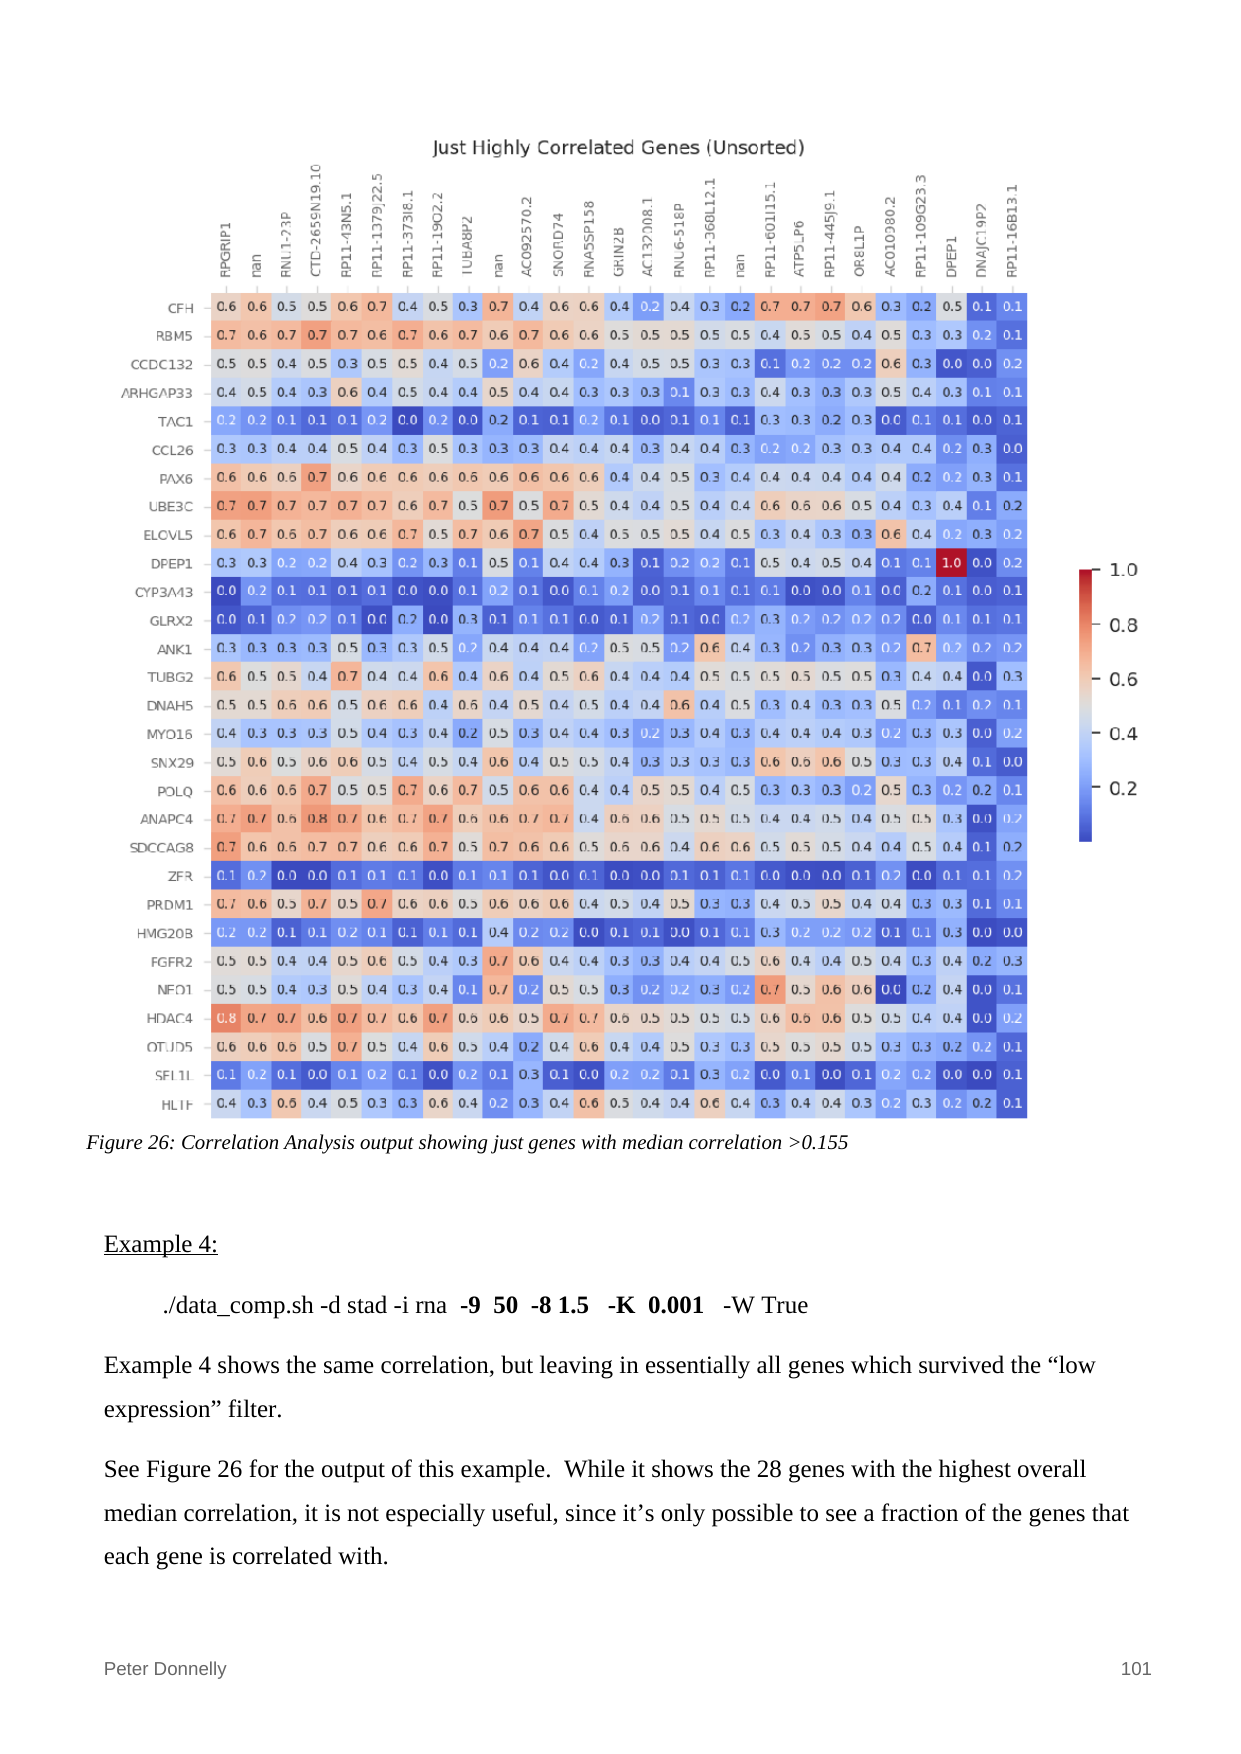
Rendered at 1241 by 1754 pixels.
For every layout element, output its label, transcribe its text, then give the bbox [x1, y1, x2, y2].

text Example 4: [103, 1229, 1146, 1258]
text See Figure 26 for the output of this example. While it shows the 28 genes with the highest overall median correlation, it is not especially useful, since it’s only possible to see a fraction of the genes that each gene is correlated with. [103, 1454, 1146, 1569]
text ./data_comp.sh -d stad -i rna -9 50 -8 1.5 -K 0.001 -W True [162, 1290, 1146, 1318]
text Figure 26: Correlation Analysis output showing just genes with median correlation >0.155 [86, 1130, 1164, 1154]
text Example 4 shows the same correlation, but leaving in essentially all genes which survived the “low expression” filter. [103, 1351, 1146, 1422]
picture [103, 132, 1147, 1130]
